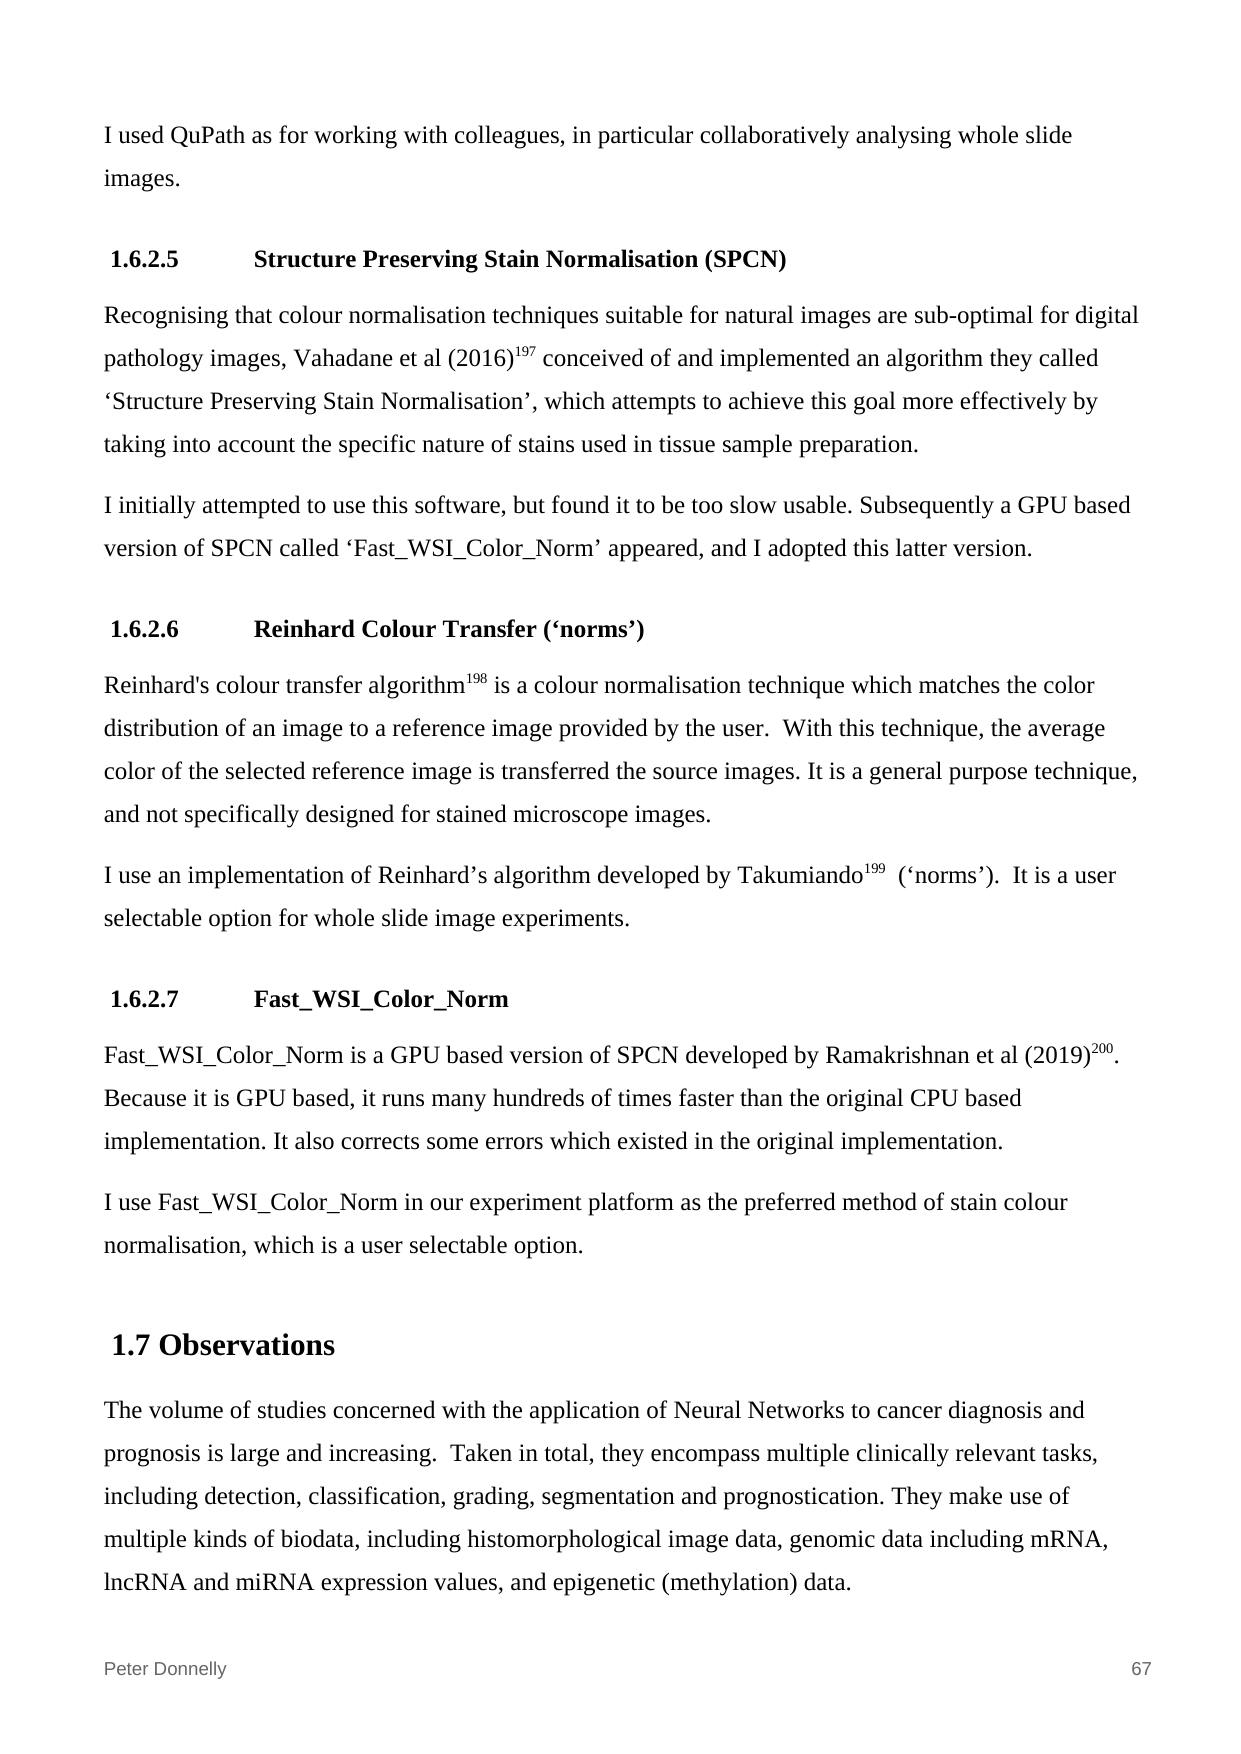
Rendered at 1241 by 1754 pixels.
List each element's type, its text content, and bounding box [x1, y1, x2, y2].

text I initially attempted to use this software, but found it to be too slow usable. Subsequently a GPU based version of SPCN called ‘Fast_WSI_Color_Norm’ appeared, and I adopted this latter version. [103, 490, 1146, 562]
text Reinhard's colour transfer algorithm is a colour normalisation technique which matches the color distribution of an image to a reference image provided by the user. With this technique, the average color of the selected reference image is transferred the source images. It is a general purpose technique, and not specifically designed for stained microscope images. [103, 670, 1146, 828]
subtitle Reinhard Colour Transfer (‘norms’) [103, 614, 1146, 643]
text Fast_WSI_Color_Norm is a GPU based version of SPCN developed by Ramakrishnan et al (2019). Because it is GPU based, it runs many hundreds of times faster than the original CPU based implementation. It also corrects some errors which existed in the original implementation. [103, 1040, 1146, 1155]
subtitle Fast_WSI_Color_Norm [103, 984, 1146, 1013]
subtitle Observations [103, 1326, 1146, 1362]
text I use Fast_WSI_Color_Norm in our experiment platform as the preferred method of stain colour normalisation, which is a user selectable option. [103, 1187, 1146, 1259]
text I use an implementation of Reinhard’s algorithm developed by Takumiando (‘norms’). It is a user selectable option for whole slide image experiments. [103, 860, 1146, 932]
subtitle Structure Preserving Stain Normalisation (SPCN) [103, 244, 1146, 273]
text Recognising that colour normalisation techniques suitable for natural images are sub-optimal for digital pathology images, Vahadane et al (2016) conceived of and implemented an algorithm they called ‘Structure Preserving Stain Normalisation’, which attempts to achieve this goal more effectively by taking into account the specific nature of stains used in tissue sample preparation. [103, 300, 1146, 458]
text I used QuPath as for working with colleagues, in particular collaboratively analysing whole slide images. [103, 120, 1146, 192]
text The volume of studies concerned with the application of Neural Networks to cancer diagnosis and prognosis is large and increasing. Taken in total, they encompass multiple clinically relevant tasks, including detection, classification, grading, segmentation and prognostication. They make use of multiple kinds of biodata, including histomorphological image data, genomic data including mRNA, lncRNA and miRNA expression values, and epigenetic (methylation) data. [103, 1395, 1146, 1596]
